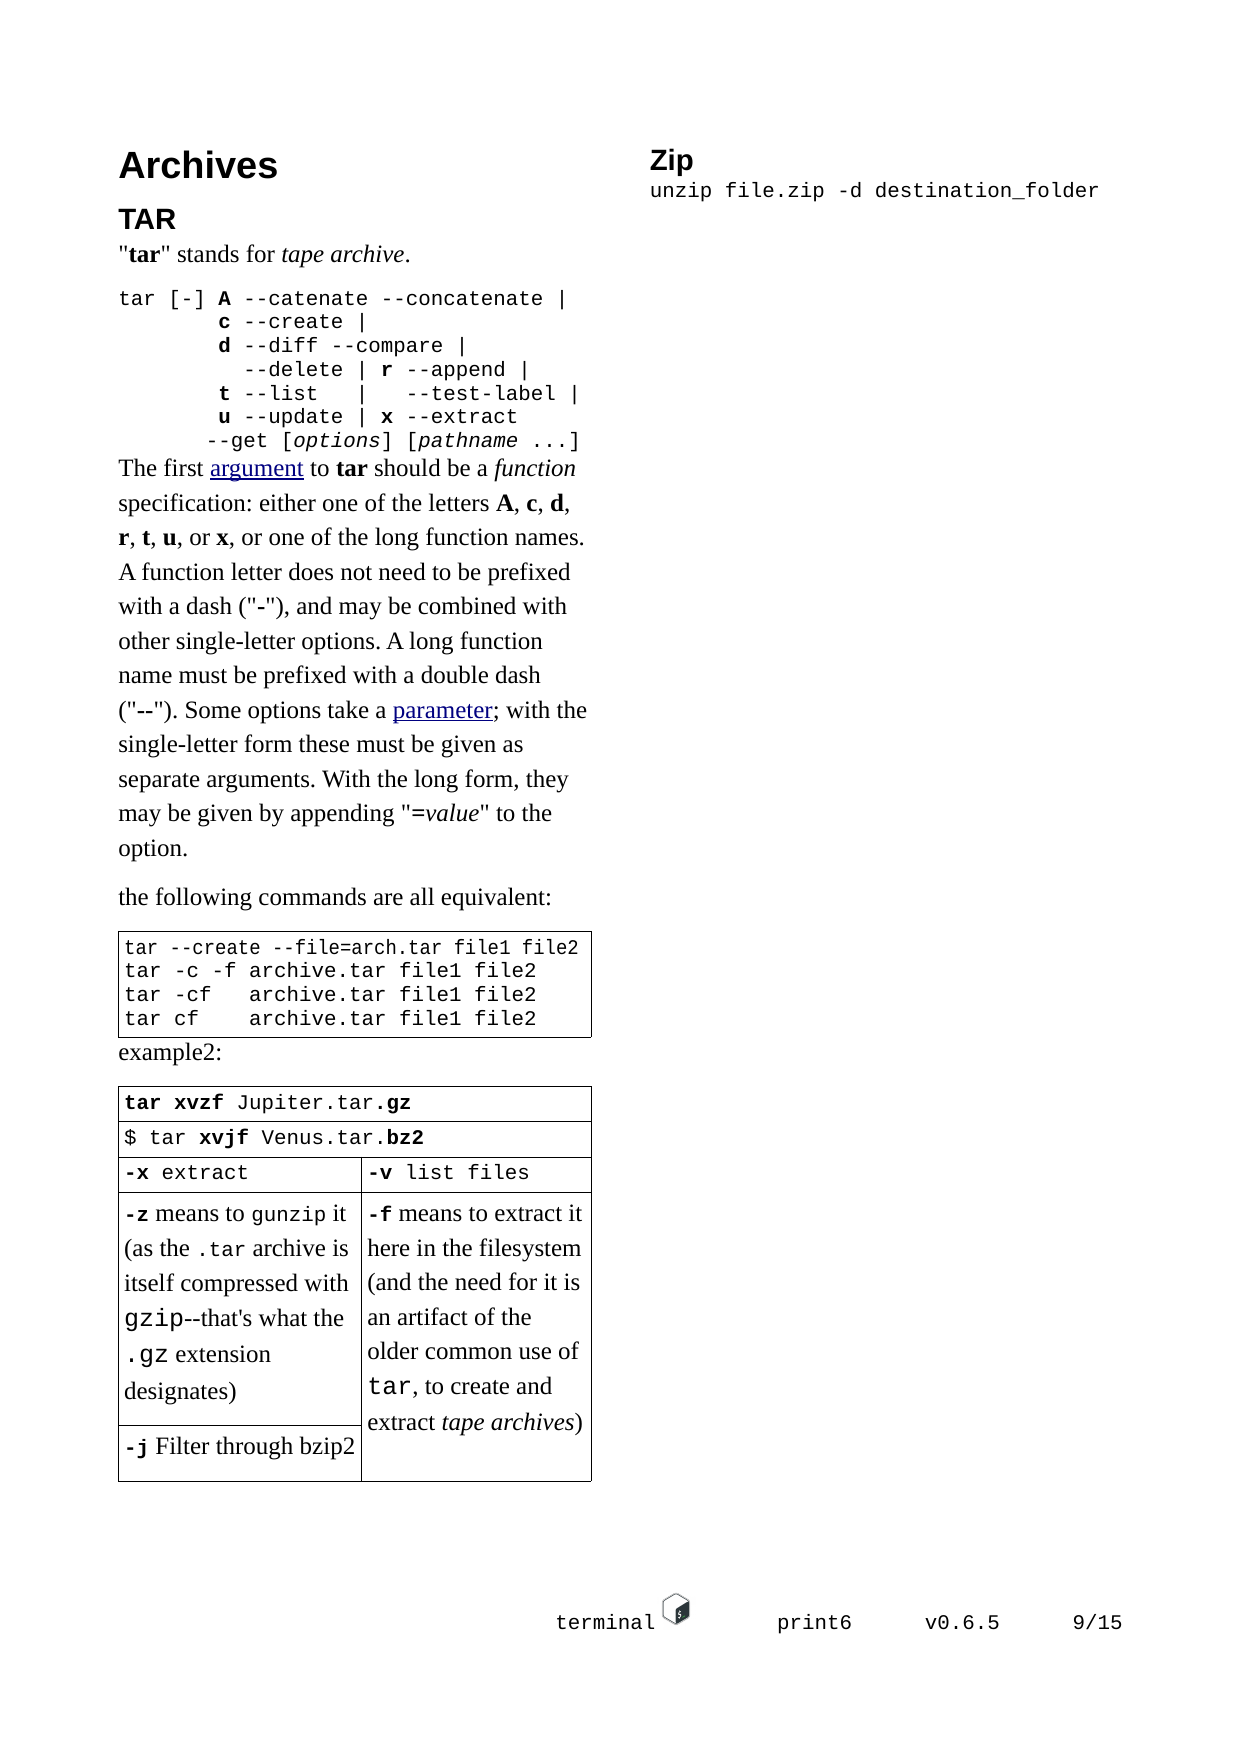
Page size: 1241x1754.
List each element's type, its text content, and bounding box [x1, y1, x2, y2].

subtitle Zip [649, 143, 1122, 177]
table_header tar --create --file=arch.tar file1 file2 tar -c -f archive.tar file1 file2 tar -cf archive.tar file1 file2 tar cf archive.tar file1 file2 [119, 932, 591, 1037]
table_cell $ tar xvjf Venus.tar.bz2 [119, 1122, 591, 1157]
table_cell -j Filter through bzip2 [119, 1426, 361, 1481]
picture [655, 1588, 697, 1630]
text --get [options] [pathname ...] [118, 430, 591, 453]
text unzip file.zip -d destination_folder [649, 180, 1122, 203]
subtitle TAR [118, 202, 591, 236]
text tar [-] A --catenate --concatenate | [118, 288, 591, 312]
table_cell -z means to gunzip it (as the .tar archive is itself compressed with gzip--that's what the .gz extension designates) [119, 1193, 361, 1425]
text t --list | --test-label | [118, 382, 591, 406]
text the following commands are all equivalent: [118, 882, 591, 911]
text u --update | x --extract [118, 406, 591, 430]
text --delete | r --append | [118, 359, 591, 382]
text "tar" stands for tape archive. [118, 239, 591, 268]
table_cell -v list files [362, 1158, 591, 1192]
table_cell -x extract [119, 1158, 361, 1192]
table_cell -f means to extract it here in the filesystem (and the need for it is an artifact of the older common use of tar, to create and extract tape archives) [362, 1193, 591, 1481]
text d --diff --compare | [118, 335, 591, 359]
subtitle Archives [118, 143, 591, 187]
text c --create | [118, 312, 591, 335]
text The first argument to tar should be a function specification: either one of the letters A, c, d, r, t, u, or x, or one of the long function names. A function letter does not need to be prefixed with a dash ("-"), and may be combined with other single-letter options. A long function name must be prefixed with a double dash ("--"). Some options take a parameter; with the single-letter form these must be given as separate arguments. With the long form, they may be given by appending "=value" to the option. [118, 453, 591, 861]
text example2: [118, 1038, 591, 1066]
table_header tar xvzf Jupiter.tar.gz [119, 1087, 591, 1121]
